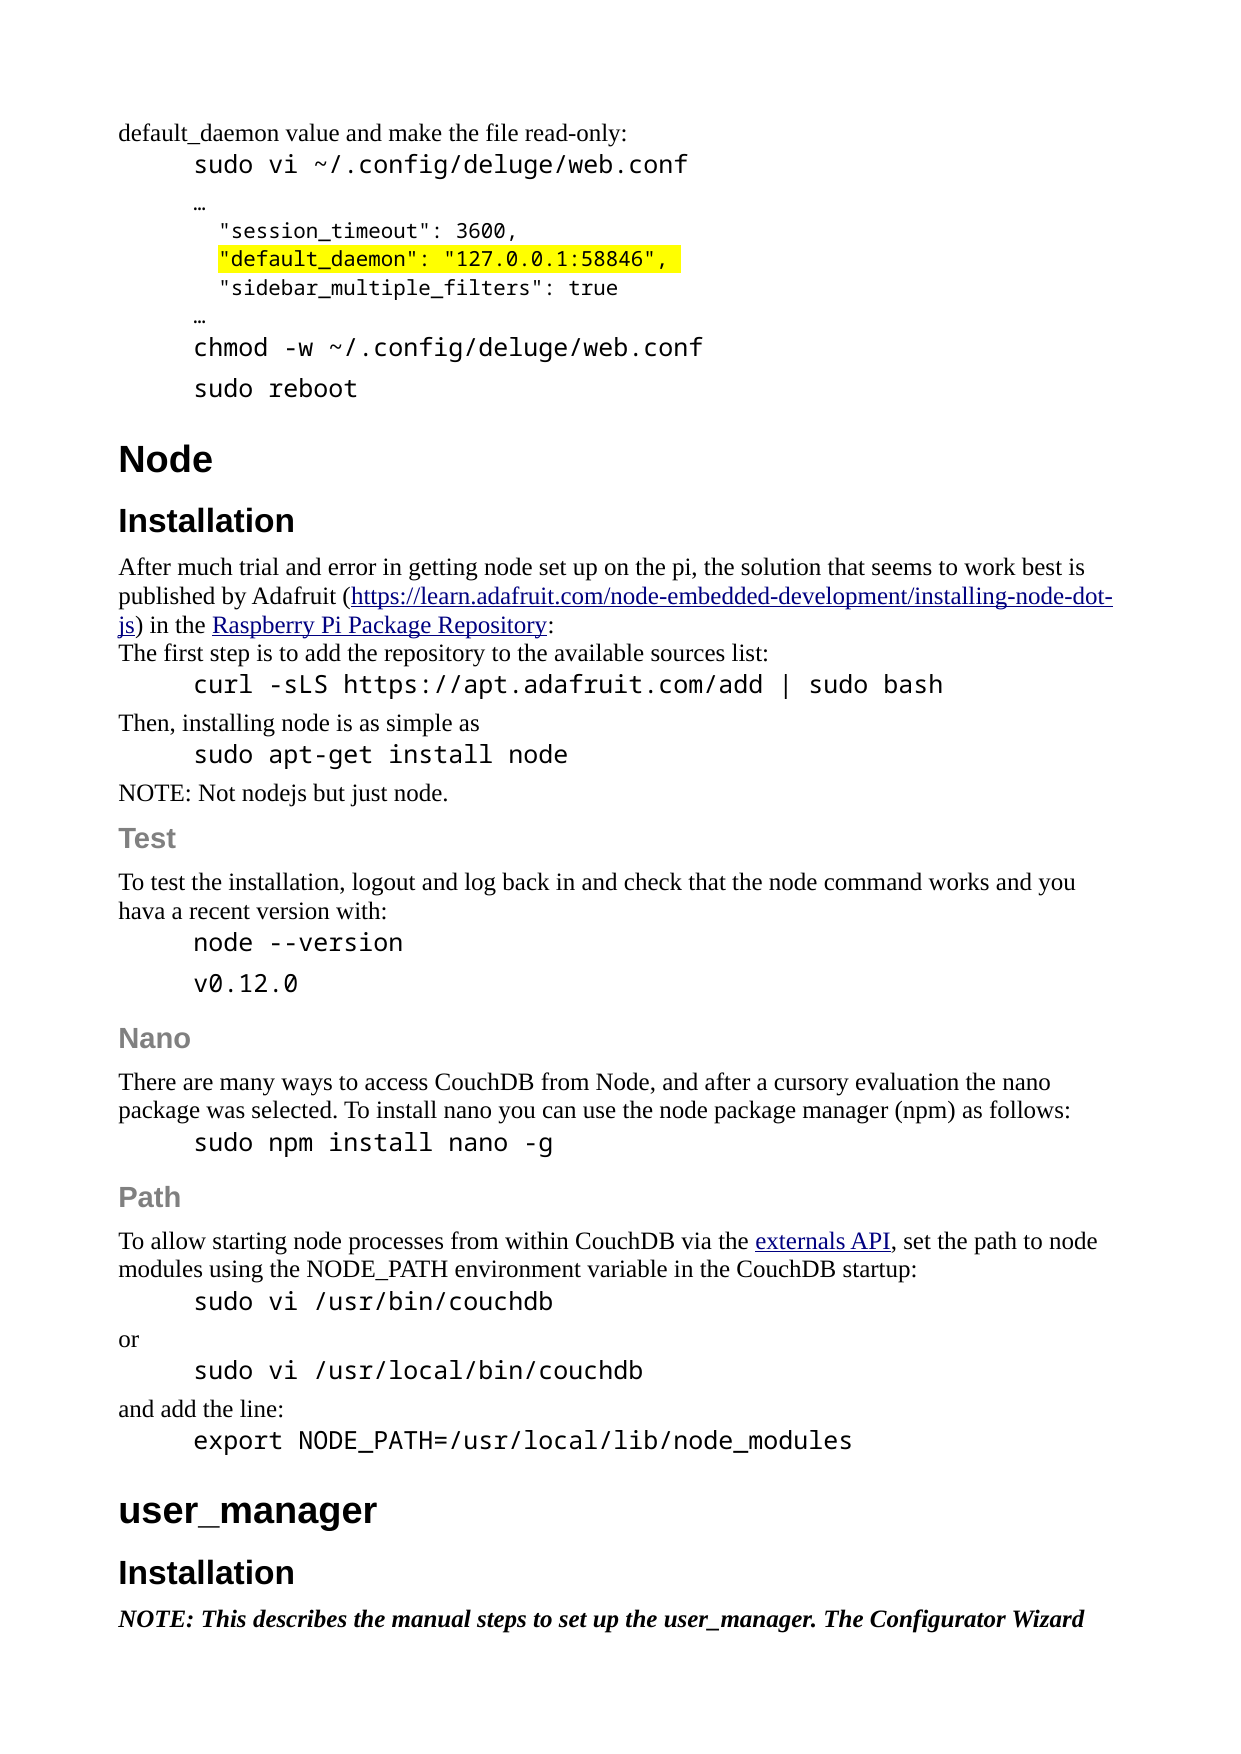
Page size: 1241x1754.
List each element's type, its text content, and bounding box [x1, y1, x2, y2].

text sudo vi /usr/local/bin/couchdb [193, 1353, 1122, 1387]
text and add the line: [118, 1394, 1122, 1422]
text sudo apt-get install node [193, 737, 1122, 771]
text node --version [193, 924, 1122, 958]
text sudo reboot [193, 371, 1122, 405]
text v0.12.0 [193, 965, 1122, 999]
subtitle Installation [118, 501, 1122, 540]
subtitle Node [118, 437, 1122, 480]
text chmod -w ~/.config/deluge/web.conf [193, 330, 1122, 364]
subtitle Test [118, 821, 1122, 854]
text sudo vi /usr/bin/couchdb [193, 1283, 1122, 1317]
subtitle user_manager [118, 1488, 1122, 1532]
text "default_daemon": "127.0.0.1:58846", [193, 244, 1122, 273]
text The first step is to add the repository to the available sources list: [118, 638, 1122, 667]
subtitle Nano [118, 1021, 1122, 1054]
text Then, installing node is as simple as [118, 708, 1122, 737]
text … [193, 188, 1122, 216]
text To test the installation, logout and log back in and check that the node command works and you hava a recent version with: [118, 867, 1122, 924]
subtitle Installation [118, 1553, 1122, 1591]
text export NODE_PATH=/usr/local/lib/node_modules [193, 1422, 1122, 1456]
subtitle Path [118, 1180, 1122, 1213]
text To allow starting node processes from within CouchDB via the externals API, set the path to node modules using the NODE_PATH environment variable in the CouchDB startup: [118, 1226, 1122, 1283]
text After much trial and error in getting node set up on the pi, the solution that seems to work best is published by Adafruit (https://learn.adafruit.com/node-embedded-development/installing-node-dot-js) in the Raspberry Pi Package Repository: [118, 552, 1122, 638]
text "session_timeout": 3600, [193, 216, 1122, 244]
text sudo npm install nano -g [193, 1124, 1122, 1158]
text NOTE: This describes the manual steps to set up the user_manager. The Configurator Wizard [118, 1604, 1122, 1633]
text There are many ways to access CouchDB from Node, and after a cursory evaluation the nano package was selected. To install nano you can use the node package manager (npm) as follows: [118, 1067, 1122, 1124]
text curl -sLS https://apt.adafruit.com/add | sudo bash [193, 667, 1122, 701]
text … [193, 301, 1122, 330]
text default_daemon value and make the file read-only: [118, 118, 1122, 147]
text "sidebar_multiple_filters": true [193, 273, 1122, 301]
text NOTE: Not nodejs but just node. [118, 778, 1122, 806]
text or [118, 1324, 1122, 1353]
text sudo vi ~/.config/deluge/web.conf [193, 147, 1122, 181]
